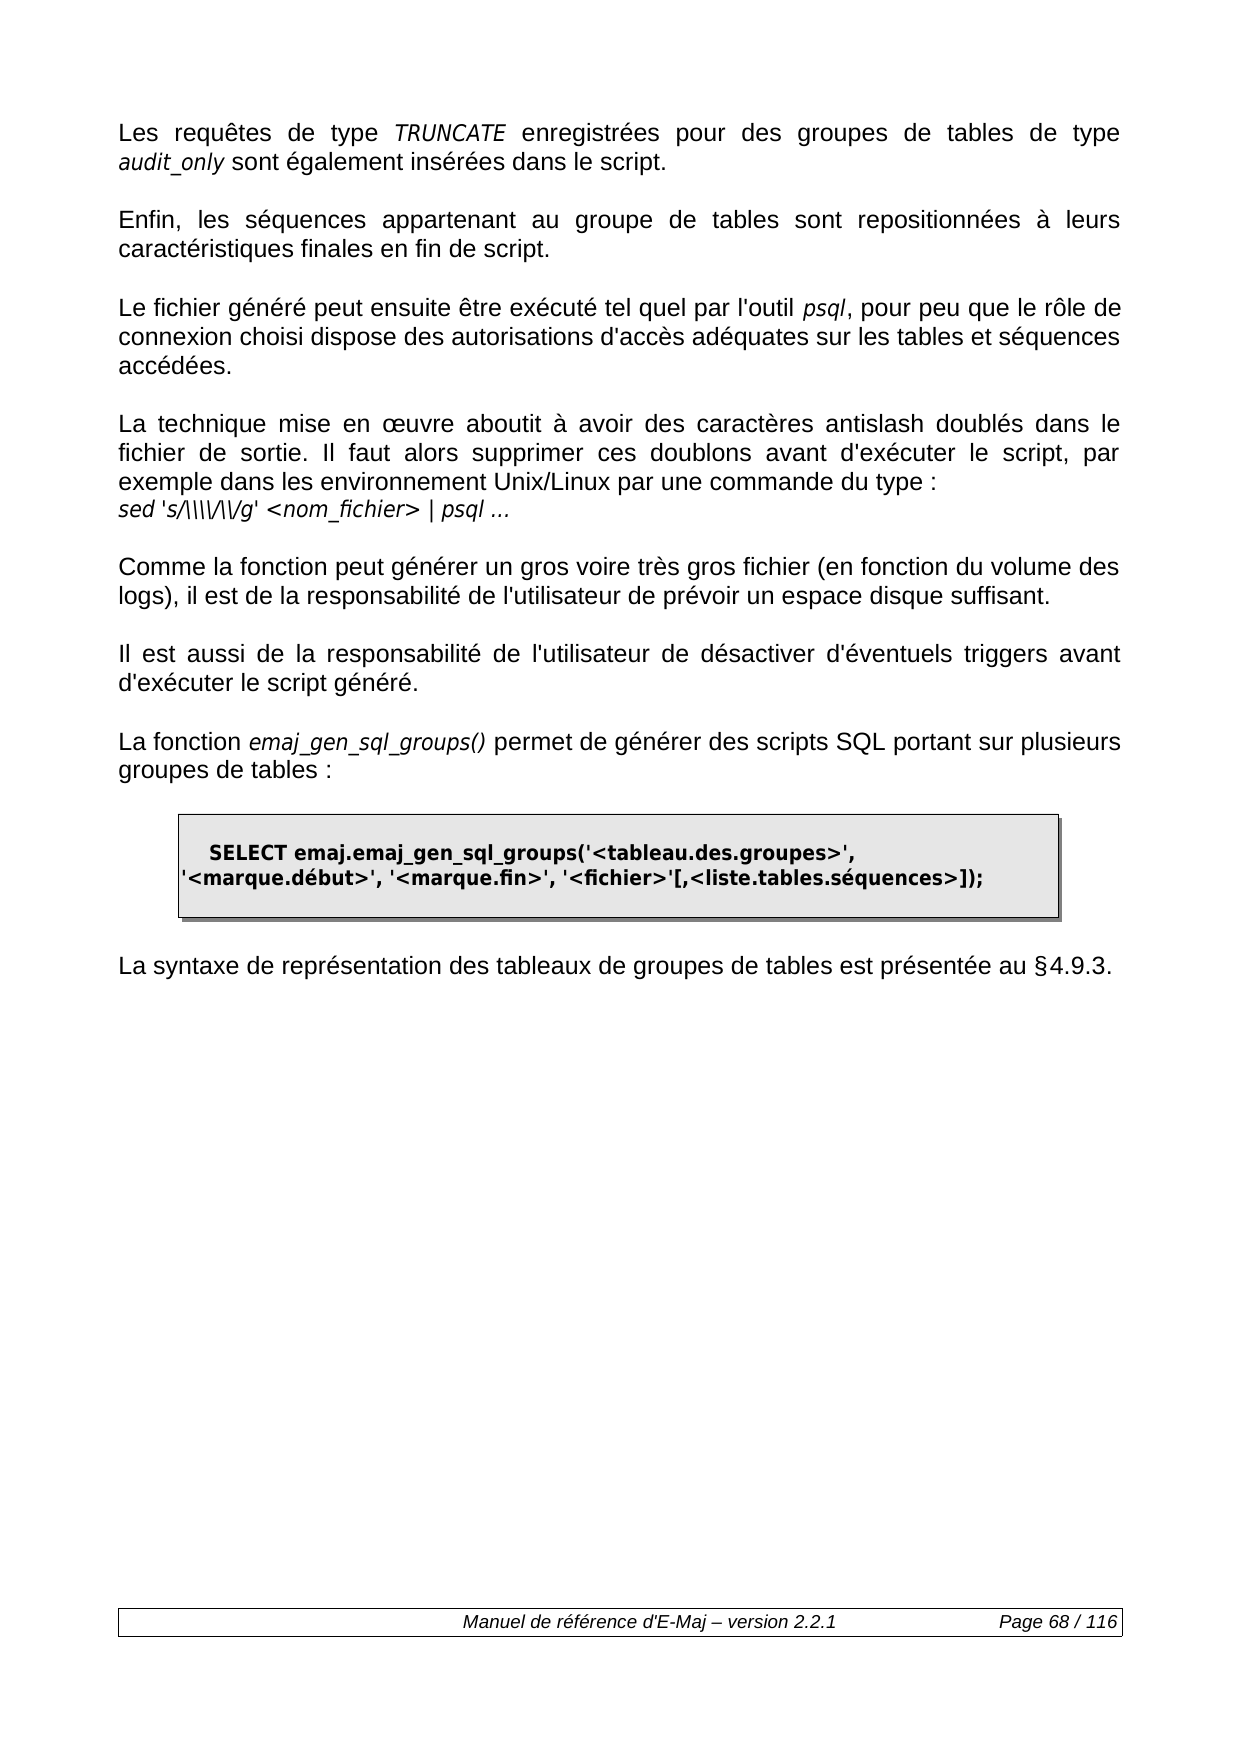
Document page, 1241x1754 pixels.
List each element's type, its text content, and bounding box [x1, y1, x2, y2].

text La fonction emaj_gen_sql_groups() permet de générer des scripts SQL portant sur plusieurs groupes de tables : [118, 726, 1122, 784]
text Il est aussi de la responsabilité de l'utilisateur de désactiver d'éventuels triggers avant d'exécuter le script généré. [118, 639, 1122, 697]
text Les requêtes de type TRUNCATE enregistrées pour des groupes de tables de type audit_only sont également insérées dans le script. [118, 118, 1122, 176]
text sed 's/\\\\/\\/g' <nom_fichier> | psql ... [118, 496, 1122, 523]
text Le fichier généré peut ensuite être exécuté tel quel par l'outil psql, pour peu que le rôle de connexion choisi dispose des autorisations d'accès adéquates sur les tables et séquences accédées. [118, 292, 1122, 380]
text Enfin, les séquences appartenant au groupe de tables sont repositionnées à leurs caractéristiques finales en fin de script. [118, 205, 1122, 263]
text La syntaxe de représentation des tableaux de groupes de tables est présentée au §4.9.3. [118, 951, 1122, 980]
text La technique mise en œuvre aboutit à avoir des caractères antislash doublés dans le fichier de sortie. Il faut alors supprimer ces doublons avant d'exécuter le script, par exemple dans les environnement Unix/Linux par une commande du type : [118, 409, 1122, 496]
text SELECT emaj.emaj_gen_sql_groups('<tableau.des.groupes>', '<marque.début>', '<marque.fin>', '<fichier>'[,<liste.tables.séquences>]); [179, 838, 1058, 887]
text Comme la fonction peut générer un gros voire très gros fichier (en fonction du volume des logs), il est de la responsabilité de l'utilisateur de prévoir un espace disque suffisant. [118, 552, 1122, 610]
